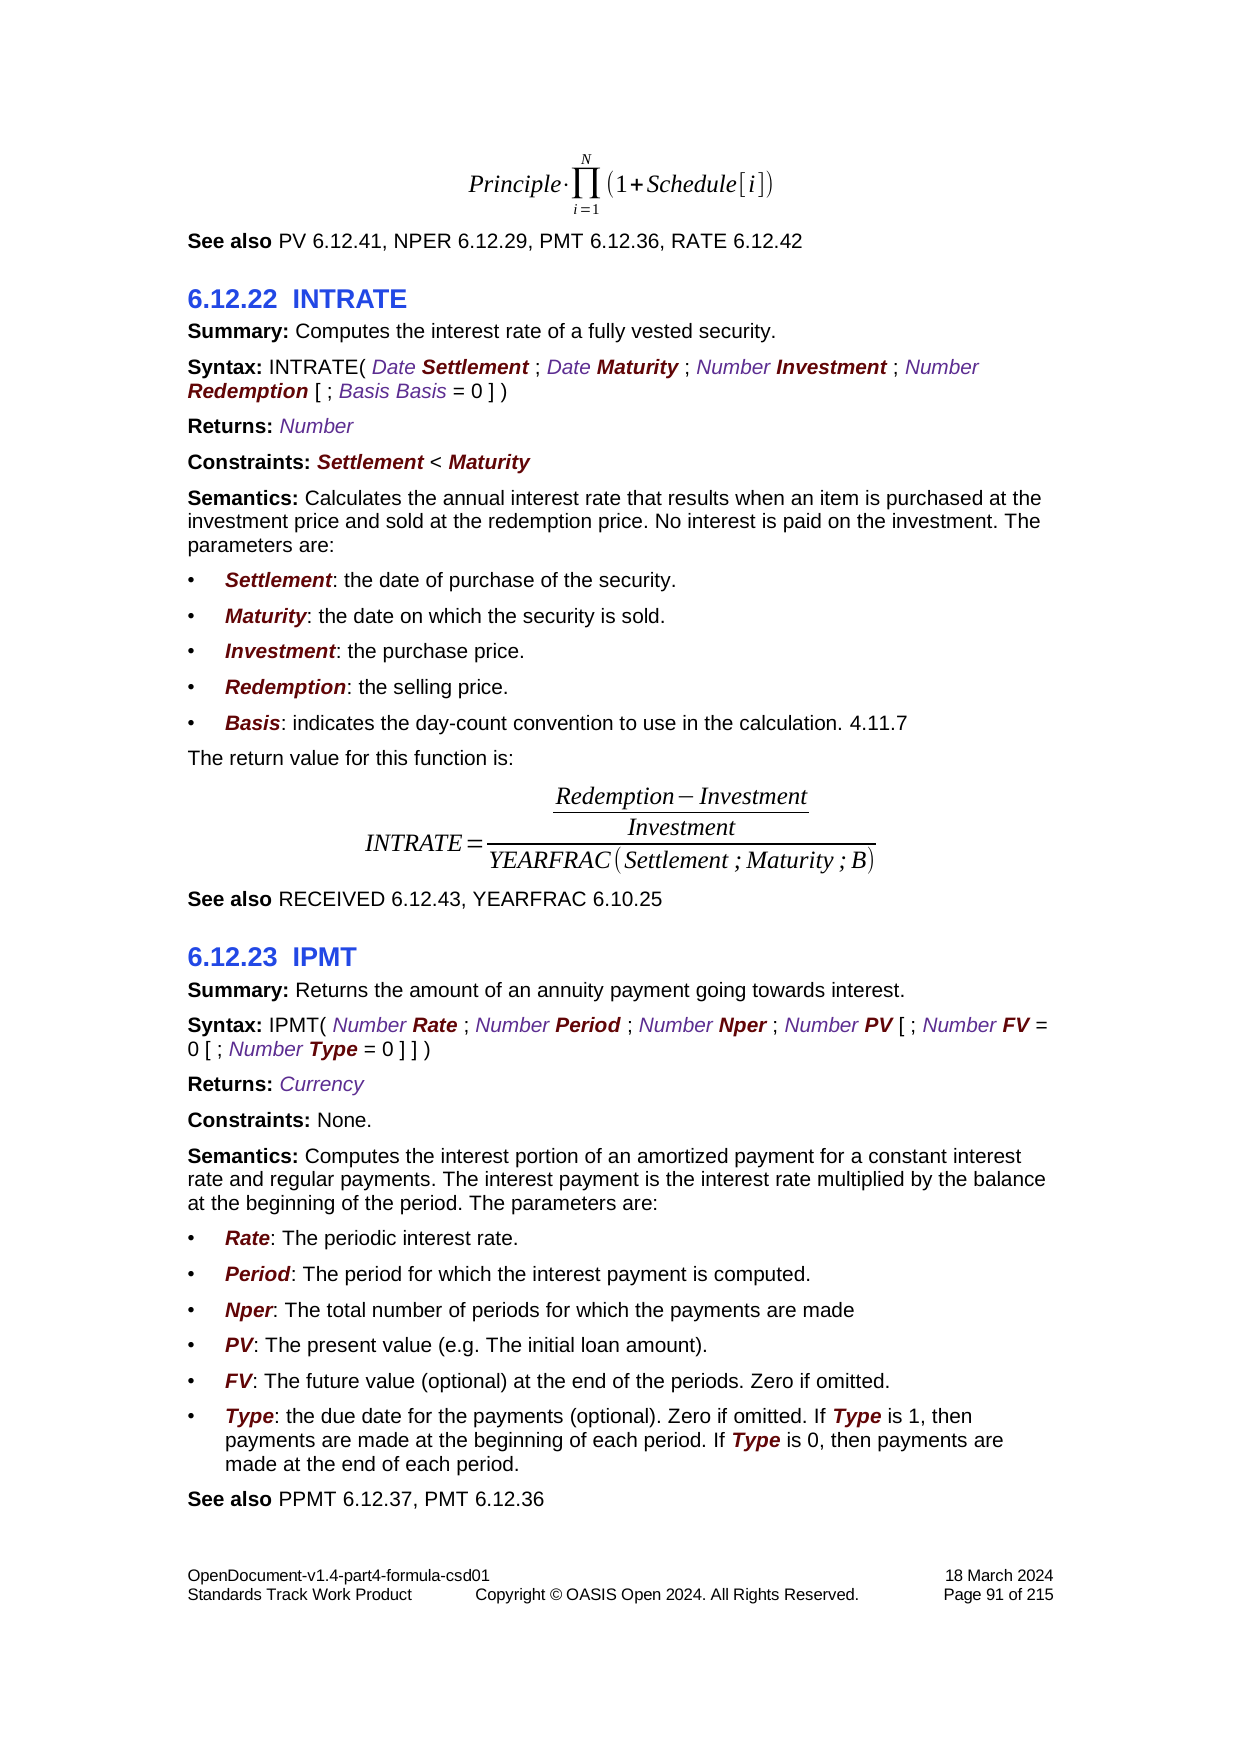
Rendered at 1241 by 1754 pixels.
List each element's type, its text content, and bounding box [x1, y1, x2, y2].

text Summary: Returns the amount of an annuity payment going towards interest. [187, 978, 1053, 1002]
text Syntax: IPMT( Number Rate ; Number Period ; Number Nper ; Number PV [ ; Number FV = 0 [ ; Number Type = 0 ] ] ) [187, 1014, 1053, 1061]
list Rate: The periodic interest rate. [187, 1227, 1053, 1250]
text See also RECEIVED 6.12.43, YEARFRAC 6.10.25 [187, 887, 1053, 911]
list Period: The period for which the interest payment is computed. [187, 1262, 1053, 1286]
text Syntax: INTRATE( Date Settlement ; Date Maturity ; Number Investment ; Number Redemption [ ; Basis Basis = 0 ] ) [187, 356, 1053, 403]
subtitle IPMT [187, 942, 1053, 972]
subtitle INTRATE [187, 284, 1053, 314]
text Constraints: None. [187, 1108, 1053, 1132]
list Settlement: the date of purchase of the security. [187, 569, 1053, 592]
list Maturity: the date on which the security is sold. [187, 604, 1053, 628]
list Nper: The total number of periods for which the payments are made [187, 1298, 1053, 1322]
text Semantics: Calculates the annual interest rate that results when an item is purchased at the investment price and sold at the redemption price. No interest is paid on the investment. The parameters are: [187, 486, 1053, 557]
list Redemption: the selling price. [187, 676, 1053, 699]
list PV: The present value (e.g. The initial loan amount). [187, 1334, 1053, 1357]
text Returns: Currency [187, 1073, 1053, 1096]
list Type: the due date for the payments (optional). Zero if omitted. If Type is 1, then payments are made at the beginning of each period. If Type is 0, then payments are made at the end of each period. [187, 1405, 1053, 1476]
text Constraints: Settlement < Maturity [187, 450, 1053, 474]
list FV: The future value (optional) at the end of the periods. Zero if omitted. [187, 1369, 1053, 1393]
text Returns: Number [187, 415, 1053, 438]
list Basis: indicates the day-count convention to use in the calculation. 4.11.7 [187, 711, 1053, 735]
list Investment: the purchase price. [187, 640, 1053, 663]
text See also PPMT 6.12.37, PMT 6.12.36 [187, 1488, 1053, 1511]
text The return value for this function is: [187, 747, 1053, 770]
text Summary: Computes the interest rate of a fully vested security. [187, 320, 1053, 343]
text Semantics: Computes the interest portion of an amortized payment for a constant interest rate and regular payments. The interest payment is the interest rate multiplied by the balance at the beginning of the period. The parameters are: [187, 1144, 1053, 1215]
text See also PV 6.12.41, NPER 6.12.29, PMT 6.12.36, RATE 6.12.42 [187, 229, 1053, 253]
